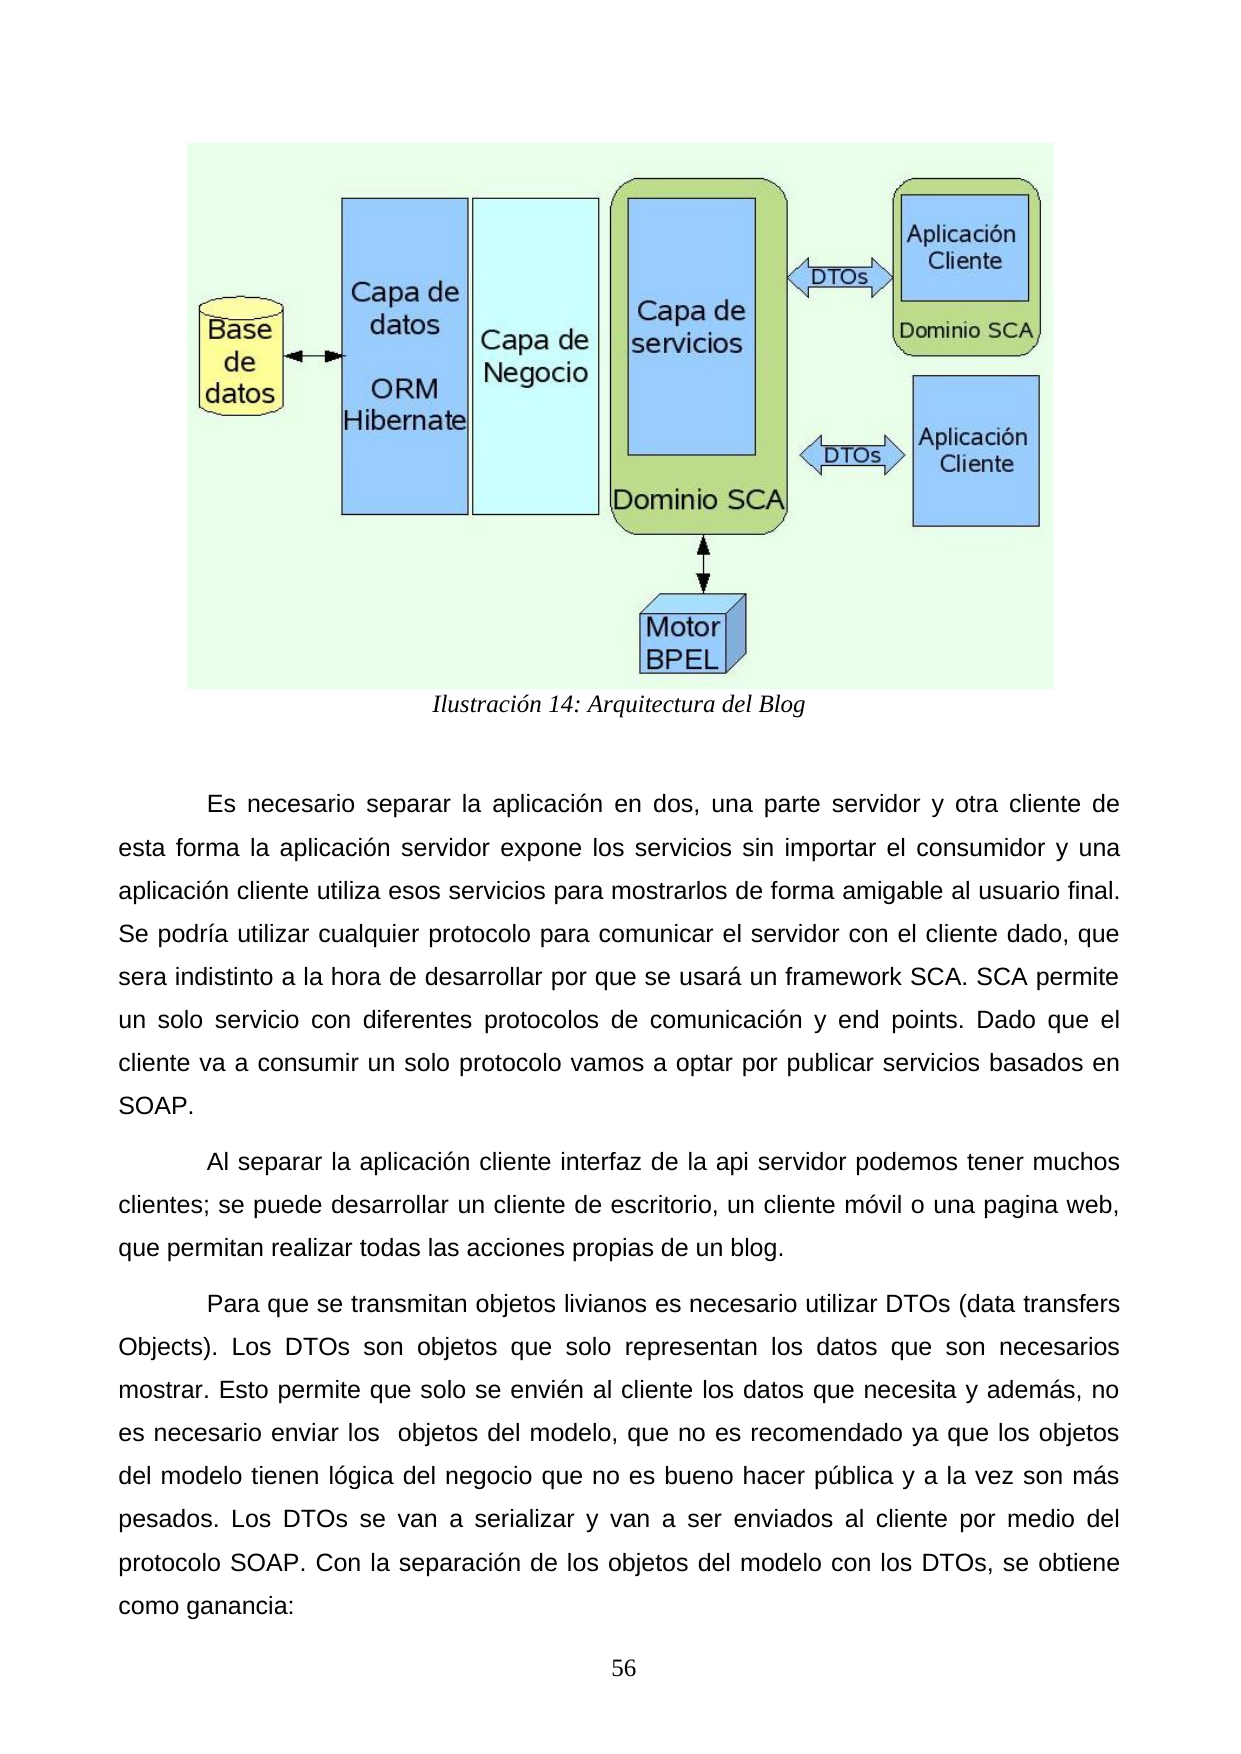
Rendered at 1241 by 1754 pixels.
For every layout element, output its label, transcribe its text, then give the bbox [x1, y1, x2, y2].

text Para que se transmitan objetos livianos es necesario utilizar DTOs (data transfers Objects). Los DTOs son objetos que solo representan los datos que son necesarios mostrar. Esto permite que solo se envién al cliente los datos que necesita y además, no es necesario enviar los objetos del modelo, que no es recomendado ya que los objetos del modelo tienen lógica del negocio que no es bueno hacer pública y a la vez son más pesados. Los DTOs se van a serializar y van a ser enviados al cliente por medio del protocolo SOAP. Con la separación de los objetos del modelo con los DTOs, se obtiene como ganancia: [118, 1289, 1122, 1619]
text Al separar la aplicación cliente interfaz de la api servidor podemos tener muchos clientes; se puede desarrollar un cliente de escritorio, un cliente móvil o una pagina web, que permitan realizar todas las acciones propias de un blog. [118, 1147, 1122, 1262]
text Ilustración 14: Arquitectura del Blog [187, 689, 1053, 718]
picture [187, 143, 1054, 689]
text Es necesario separar la aplicación en dos, una parte servidor y otra cliente de esta forma la aplicación servidor expone los servicios sin importar el consumidor y una aplicación cliente utiliza esos servicios para mostrarlos de forma amigable al usuario final. Se podría utilizar cualquier protocolo para comunicar el servidor con el cliente dado, que sera indistinto a la hora de desarrollar por que se usará un framework SCA. SCA permite un solo servicio con diferentes protocolos de comunicación y end points. Dado que el cliente va a consumir un solo protocolo vamos a optar por publicar servicios basados en SOAP. [118, 789, 1122, 1120]
